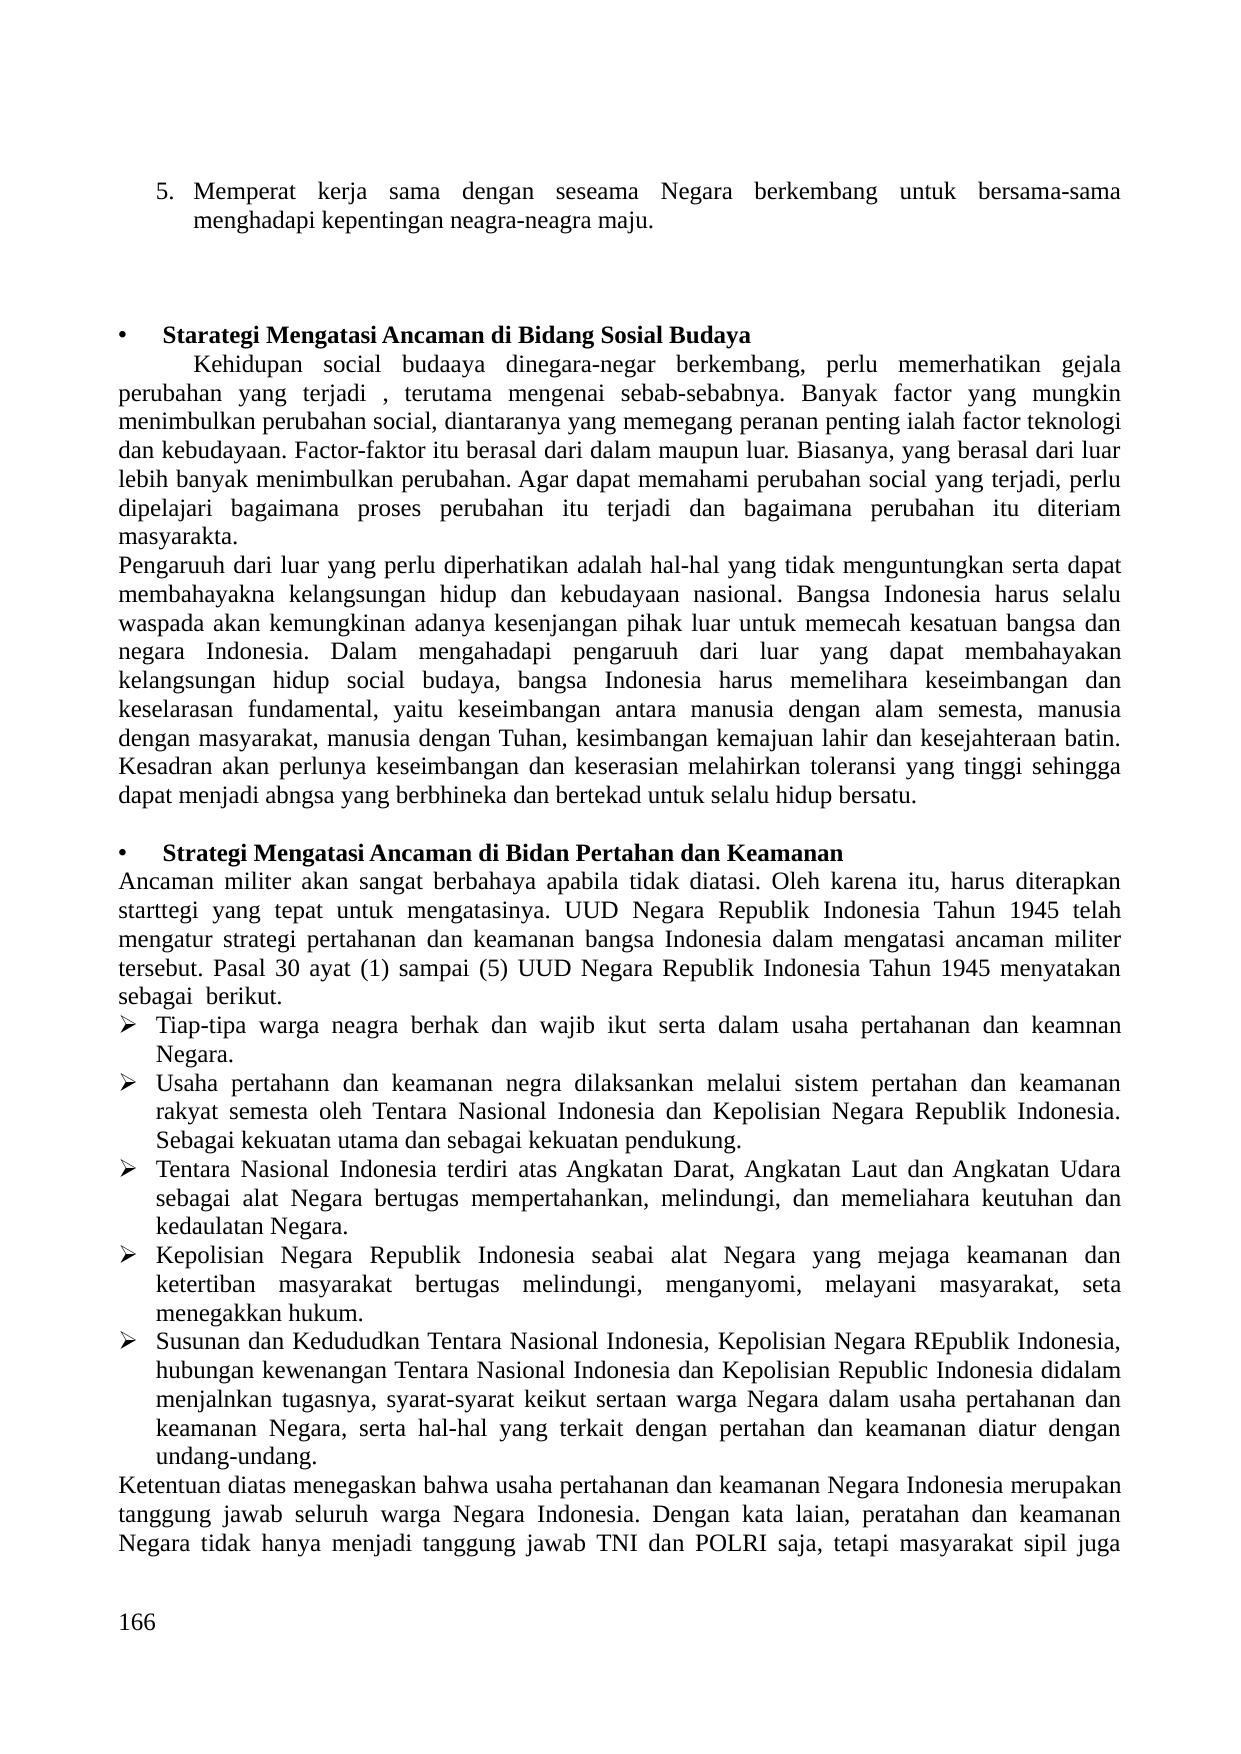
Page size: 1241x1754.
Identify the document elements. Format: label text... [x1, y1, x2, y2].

list Memperat kerja sama dengan seseama Negara berkembang untuk bersama-sama menghadapi kepentingan neagra-neagra maju. [156, 176, 1122, 234]
list Ancaman militer akan sangat berbahaya apabila tidak diatasi. Oleh karena itu, harus diterapkan starttegi yang tepat untuk mengatasinya. UUD Negara Republik Indonesia Tahun 1945 telah mengatur strategi pertahanan dan keamanan bangsa Indonesia dalam mengatasi ancaman militer tersebut. Pasal 30 ayat (1) sampai (5) UUD Negara Republik Indonesia Tahun 1945 menyatakan sebagai berikut. [118, 866, 1122, 1010]
list Usaha pertahann dan keamanan negra dilaksankan melalui sistem pertahan dan keamanan rakyat semesta oleh Tentara Nasional Indonesia dan Kepolisian Negara Republik Indonesia. Sebagai kekuatan utama dan sebagai kekuatan pendukung. [118, 1068, 1122, 1154]
text Ketentuan diatas menegaskan bahwa usaha pertahanan dan keamanan Negara Indonesia merupakan tanggung jawab seluruh warga Negara Indonesia. Dengan kata laian, peratahan dan keamanan Negara tidak hanya menjadi tanggung jawab TNI dan POLRI saja, tetapi masyarakat sipil juga [118, 1470, 1122, 1556]
list Pengaruuh dari luar yang perlu diperhatikan adalah hal-hal yang tidak menguntungkan serta dapat membahayakna kelangsungan hidup dan kebudayaan nasional. Bangsa Indonesia harus selalu waspada akan kemungkinan adanya kesenjangan pihak luar untuk memecah kesatuan bangsa dan negara Indonesia. Dalam mengahadapi pengaruuh dari luar yang dapat membahayakan kelangsungan hidup social budaya, bangsa Indonesia harus memelihara keseimbangan dan keselarasan fundamental, yaitu keseimbangan antara manusia dengan alam semesta, manusia dengan masyarakat, manusia dengan Tuhan, kesimbangan kemajuan lahir dan kesejahteraan batin. Kesadran akan perlunya keseimbangan dan keserasian melahirkan toleransi yang tinggi sehingga dapat menjadi abngsa yang berbhineka dan bertekad untuk selalu hidup bersatu. [118, 550, 1122, 809]
list Susunan dan Kedududkan Tentara Nasional Indonesia, Kepolisian Negara REpublik Indonesia, hubungan kewenangan Tentara Nasional Indonesia dan Kepolisian Republic Indonesia didalam menjalnkan tugasnya, syarat-syarat keikut sertaan warga Negara dalam usaha pertahanan dan keamanan Negara, serta hal-hal yang terkait dengan pertahan dan keamanan diatur dengan undang-undang. [118, 1326, 1122, 1470]
list Tiap-tipa warga neagra berhak dan wajib ikut serta dalam usaha pertahanan dan keamnan Negara. [118, 1010, 1122, 1068]
list Kepolisian Negara Republik Indonesia seabai alat Negara yang mejaga keamanan dan ketertiban masyarakat bertugas melindungi, menganyomi, melayani masyarakat, seta menegakkan hukum. [118, 1240, 1122, 1326]
list Starategi Mengatasi Ancaman di Bidang Sosial Budaya [118, 320, 1122, 349]
list Tentara Nasional Indonesia terdiri atas Angkatan Darat, Angkatan Laut dan Angkatan Udara sebagai alat Negara bertugas mempertahankan, melindungi, dan memeliahara keutuhan dan kedaulatan Negara. [118, 1154, 1122, 1240]
list Strategi Mengatasi Ancaman di Bidan Pertahan dan Keamanan [118, 838, 1122, 866]
list Kehidupan social budaaya dinegara-negar berkembang, perlu memerhatikan gejala perubahan yang terjadi , terutama mengenai sebab-sebabnya. Banyak factor yang mungkin menimbulkan perubahan social, diantaranya yang memegang peranan penting ialah factor teknologi dan kebudayaan. Factor-faktor itu berasal dari dalam maupun luar. Biasanya, yang berasal dari luar lebih banyak menimbulkan perubahan. Agar dapat memahami perubahan social yang terjadi, perlu dipelajari bagaimana proses perubahan itu terjadi dan bagaimana perubahan itu diteriam masyarakta. [118, 349, 1122, 550]
